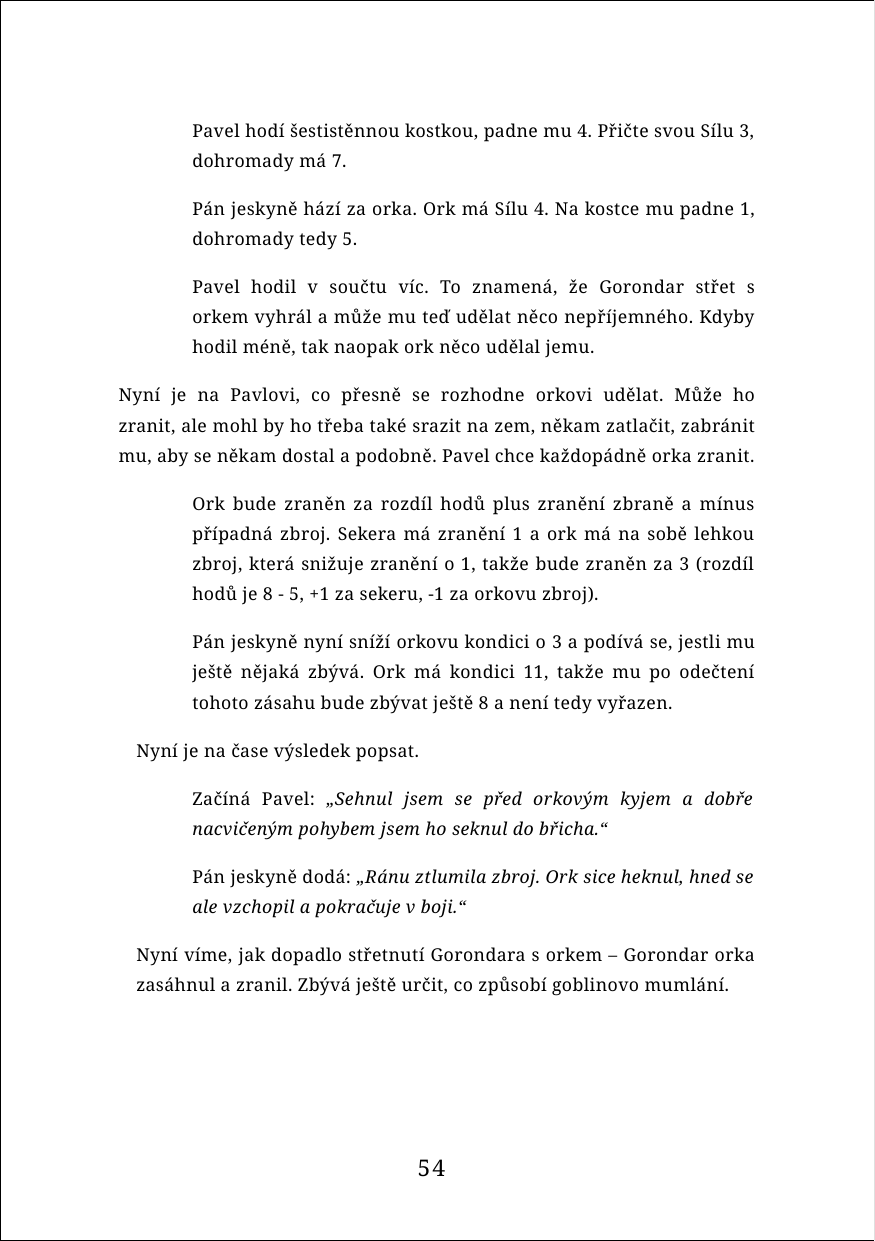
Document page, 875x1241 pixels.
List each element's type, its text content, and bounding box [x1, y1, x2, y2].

text Pavel hodil v součtu víc. To znamená, že Gorondar střet s orkem vyhrál a může mu teď udělat něco nepříjemného. Kdyby hodil méně, tak naopak ork něco udělal jemu. [192, 274, 756, 359]
text Pán jeskyně dodá: „Ránu ztlumila zbroj. Ork sice heknul, hned se ale vzchopil a pokračuje v boji.“ [192, 864, 756, 918]
text Pán jeskyně hází za orka. Ork má Sílu 4. Na kostce mu padne 1, dohromady tedy 5. [192, 196, 756, 251]
text Začíná Pavel: „Sehnul jsem se před orkovým kyjem a dobře nacvičeným pohybem jsem ho seknul do břicha.“ [192, 786, 756, 840]
text Pavel hodí šestistěnnou kostkou, padne mu 4. Přičte svou Sílu 3, dohromady má 7. [192, 118, 756, 173]
text Nyní je na čase výsledek popsat. [136, 738, 756, 762]
text Nyní je na Pavlovi, co přesně se rozhodne orkovi udělat. Může ho zranit, ale mohl by ho třeba také srazit na zem, někam zatlačit, zabránit mu, aby se někam dostal a podobně. Pavel chce každopádně orka zranit. [118, 383, 756, 467]
text Ork bude zraněn za rozdíl hodů plus zranění zbraně a mínus případná zbroj. Sekera má zranění 1 a ork má na sobě lehkou zbroj, která snižuje zranění o 1, takže bude zraněn za 3 (rozdíl hodů je 8 - 5, +1 za sekeru, -1 za orkovu zbroj). [192, 491, 756, 606]
text Nyní víme, jak dopadlo střetnutí Gorondara s orkem – Gorondar orka zasáhnul a zranil. Zbývá ještě určit, co způsobí goblinovo mumlání. [136, 942, 756, 997]
text Pán jeskyně nyní sníží orkovu kondici o 3 a podívá se, jestli mu ještě nějaká zbývá. Ork má kondici 11, takže mu po odečtení tohoto zásahu bude zbývat ještě 8 a není tedy vyřazen. [192, 630, 756, 714]
